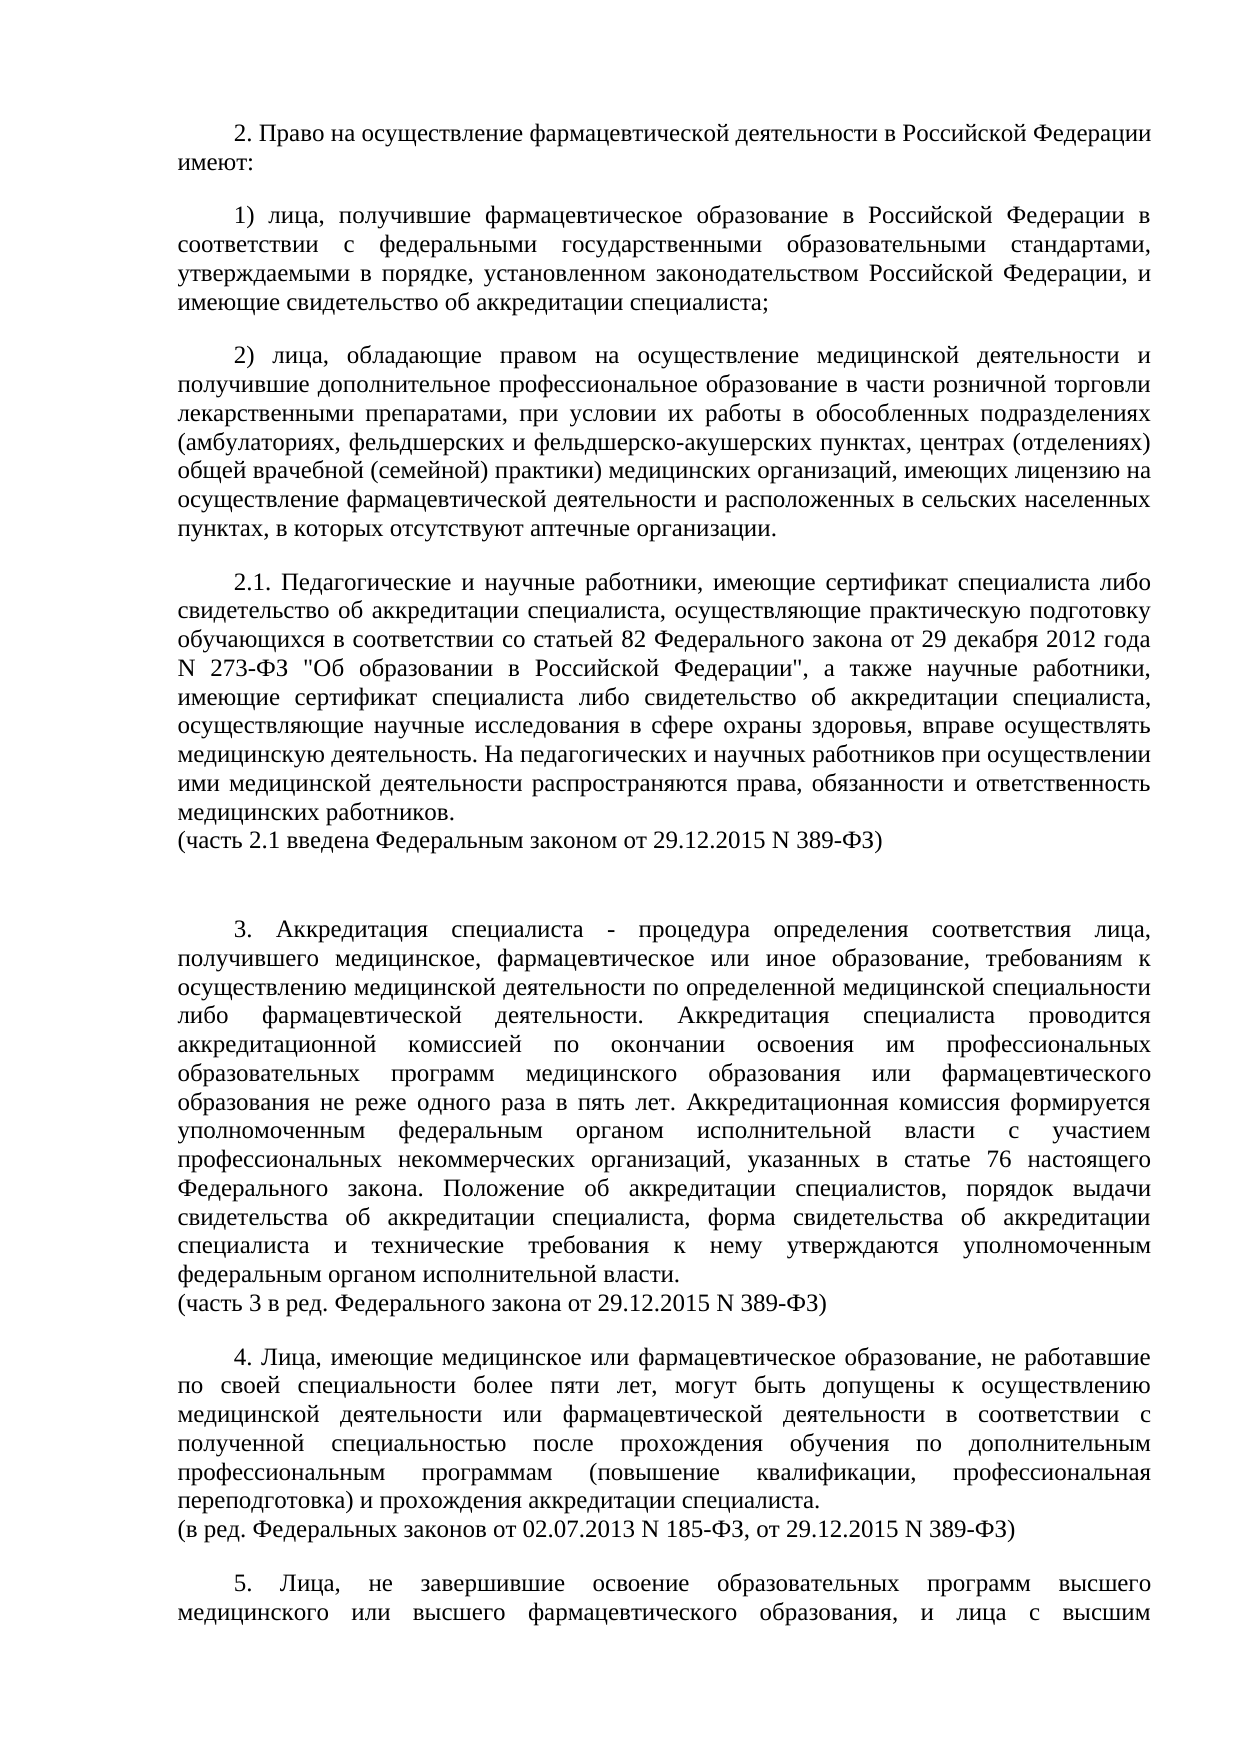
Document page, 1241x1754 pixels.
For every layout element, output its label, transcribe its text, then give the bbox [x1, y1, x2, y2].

text (часть 3 в ред. Федерального закона от 29.12.2015 N 389-ФЗ) [177, 1288, 1152, 1317]
text 1) лица, получившие фармацевтическое образование в Российской Федерации в соответствии с федеральными государственными образовательными стандартами, утверждаемыми в порядке, установленном законодательством Российской Федерации, и имеющие свидетельство об аккредитации специалиста; [177, 201, 1152, 316]
text 4. Лица, имеющие медицинское или фармацевтическое образование, не работавшие по своей специальности более пяти лет, могут быть допущены к осуществлению медицинской деятельности или фармацевтической деятельности в соответствии с полученной специальностью после прохождения обучения по дополнительным профессиональным программам (повышение квалификации, профессиональная переподготовка) и прохождения аккредитации специалиста. [177, 1342, 1152, 1514]
text 2. Право на осуществление фармацевтической деятельности в Российской Федерации имеют: [177, 118, 1152, 176]
text 5. Лица, не завершившие освоение образовательных программ высшего медицинского или высшего фармацевтического образования, и лица с высшим [177, 1568, 1152, 1626]
text 3. Аккредитация специалиста - процедура определения соответствия лица, получившего медицинское, фармацевтическое или иное образование, требованиям к осуществлению медицинской деятельности по определенной медицинской специальности либо фармацевтической деятельности. Аккредитация специалиста проводится аккредитационной комиссией по окончании освоения им профессиональных образовательных программ медицинского образования или фармацевтического образования не реже одного раза в пять лет. Аккредитационная комиссия формируется уполномоченным федеральным органом исполнительной власти с участием профессиональных некоммерческих организаций, указанных в статье 76 настоящего Федерального закона. Положение об аккредитации специалистов, порядок выдачи свидетельства об аккредитации специалиста, форма свидетельства об аккредитации специалиста и технические требования к нему утверждаются уполномоченным федеральным органом исполнительной власти. [177, 914, 1152, 1288]
text (в ред. Федеральных законов от 02.07.2013 N 185-ФЗ, от 29.12.2015 N 389-ФЗ) [177, 1514, 1152, 1543]
text 2) лица, обладающие правом на осуществление медицинской деятельности и получившие дополнительное профессиональное образование в части розничной торговли лекарственными препаратами, при условии их работы в обособленных подразделениях (амбулаториях, фельдшерских и фельдшерско-акушерских пунктах, центрах (отделениях) общей врачебной (семейной) практики) медицинских организаций, имеющих лицензию на осуществление фармацевтической деятельности и расположенных в сельских населенных пунктах, в которых отсутствуют аптечные организации. [177, 341, 1152, 542]
text 2.1. Педагогические и научные работники, имеющие сертификат специалиста либо свидетельство об аккредитации специалиста, осуществляющие практическую подготовку обучающихся в соответствии со статьей 82 Федерального закона от 29 декабря 2012 года N 273-ФЗ "Об образовании в Российской Федерации", а также научные работники, имеющие сертификат специалиста либо свидетельство об аккредитации специалиста, осуществляющие научные исследования в сфере охраны здоровья, вправе осуществлять медицинскую деятельность. На педагогических и научных работников при осуществлении ими медицинской деятельности распространяются права, обязанности и ответственность медицинских работников. [177, 567, 1152, 826]
text (часть 2.1 введена Федеральным законом от 29.12.2015 N 389-ФЗ) [177, 826, 1152, 854]
